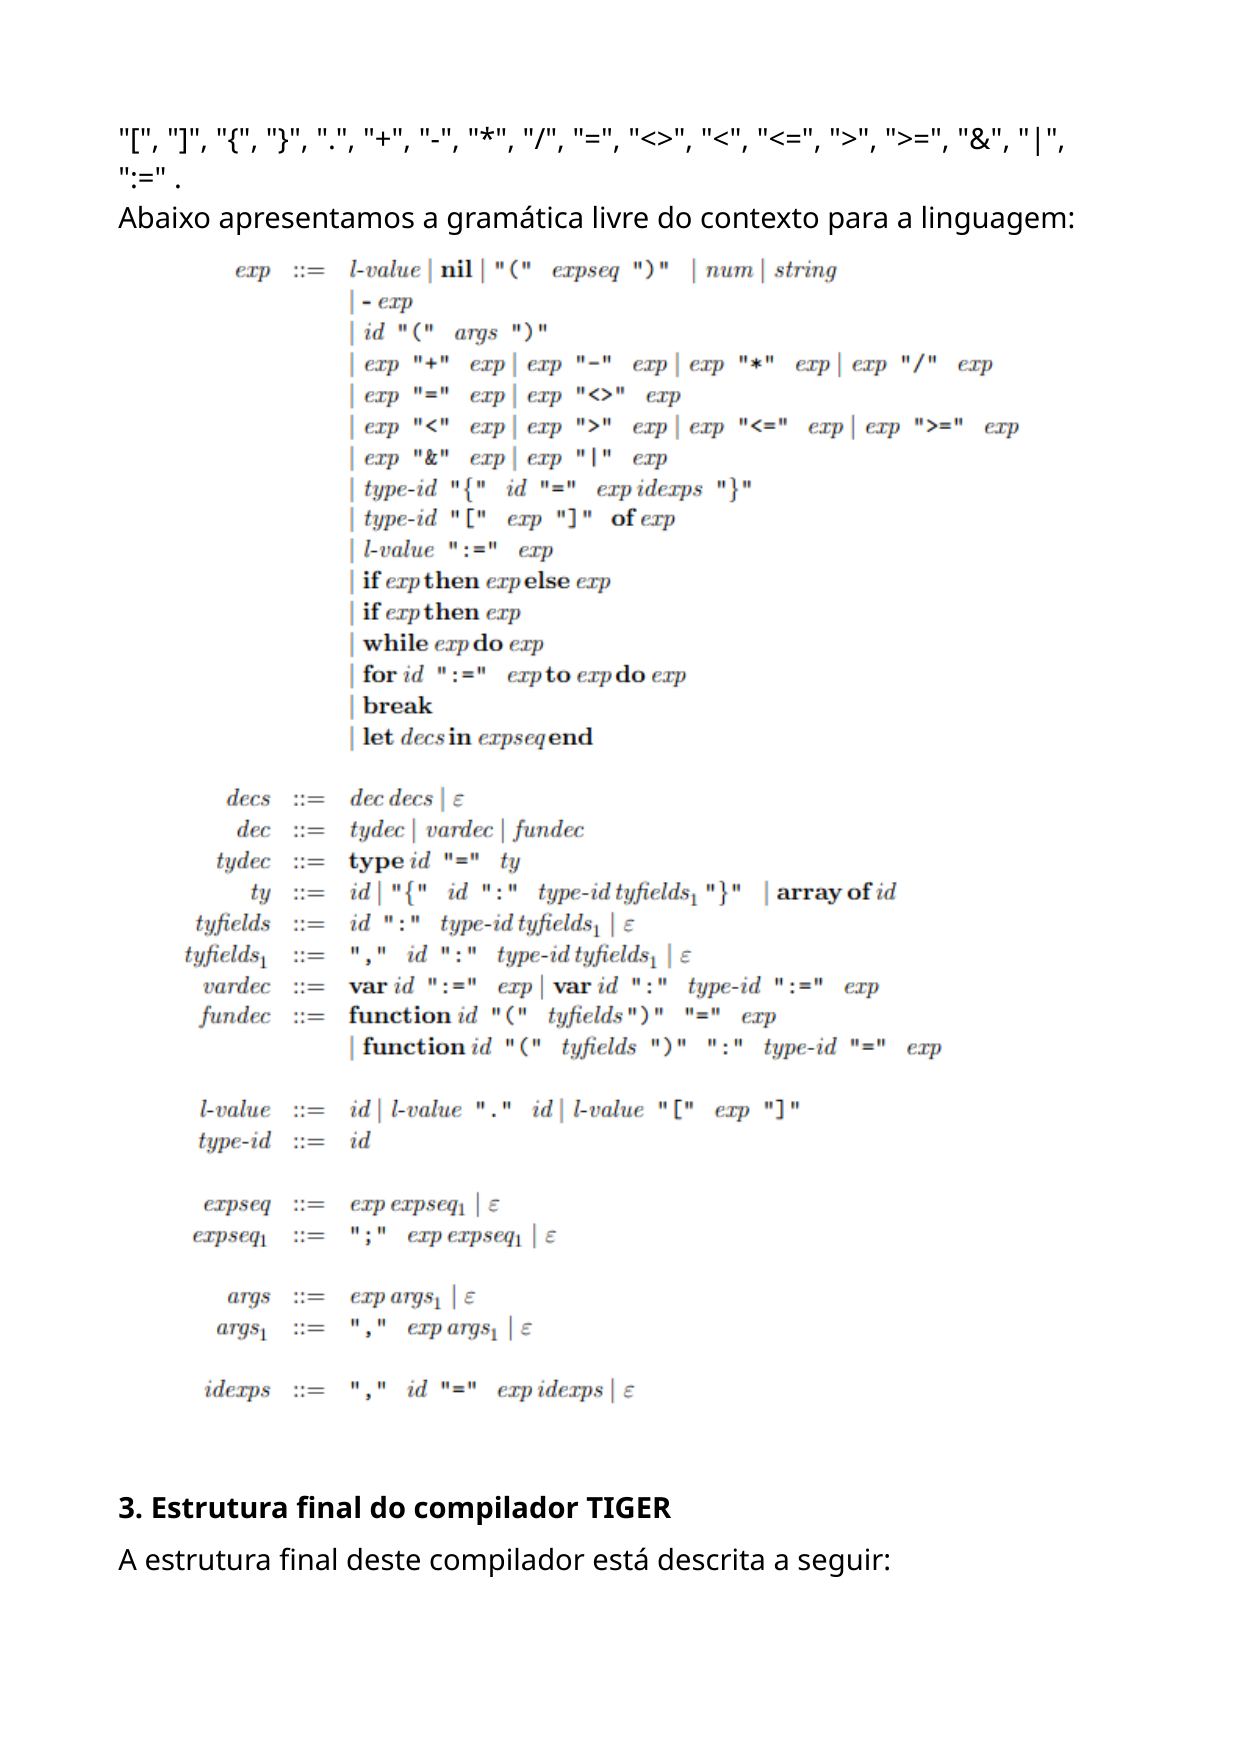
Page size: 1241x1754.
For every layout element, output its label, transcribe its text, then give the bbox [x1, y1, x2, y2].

subtitle 3. Estrutura final do compilador TIGER [118, 1487, 1122, 1527]
text "[", "]", "{", "}", ".", "+", "-", "*", "/", "=", "<>", "<", "<=", ">", ">=", "&", "|", ":=" . [118, 118, 1122, 197]
text A estrutura final deste compilador está descrita a seguir: [118, 1539, 1122, 1579]
picture [166, 257, 1074, 1405]
text Abaixo apresentamos a gramática livre do contexto para a linguagem: [118, 197, 1122, 237]
